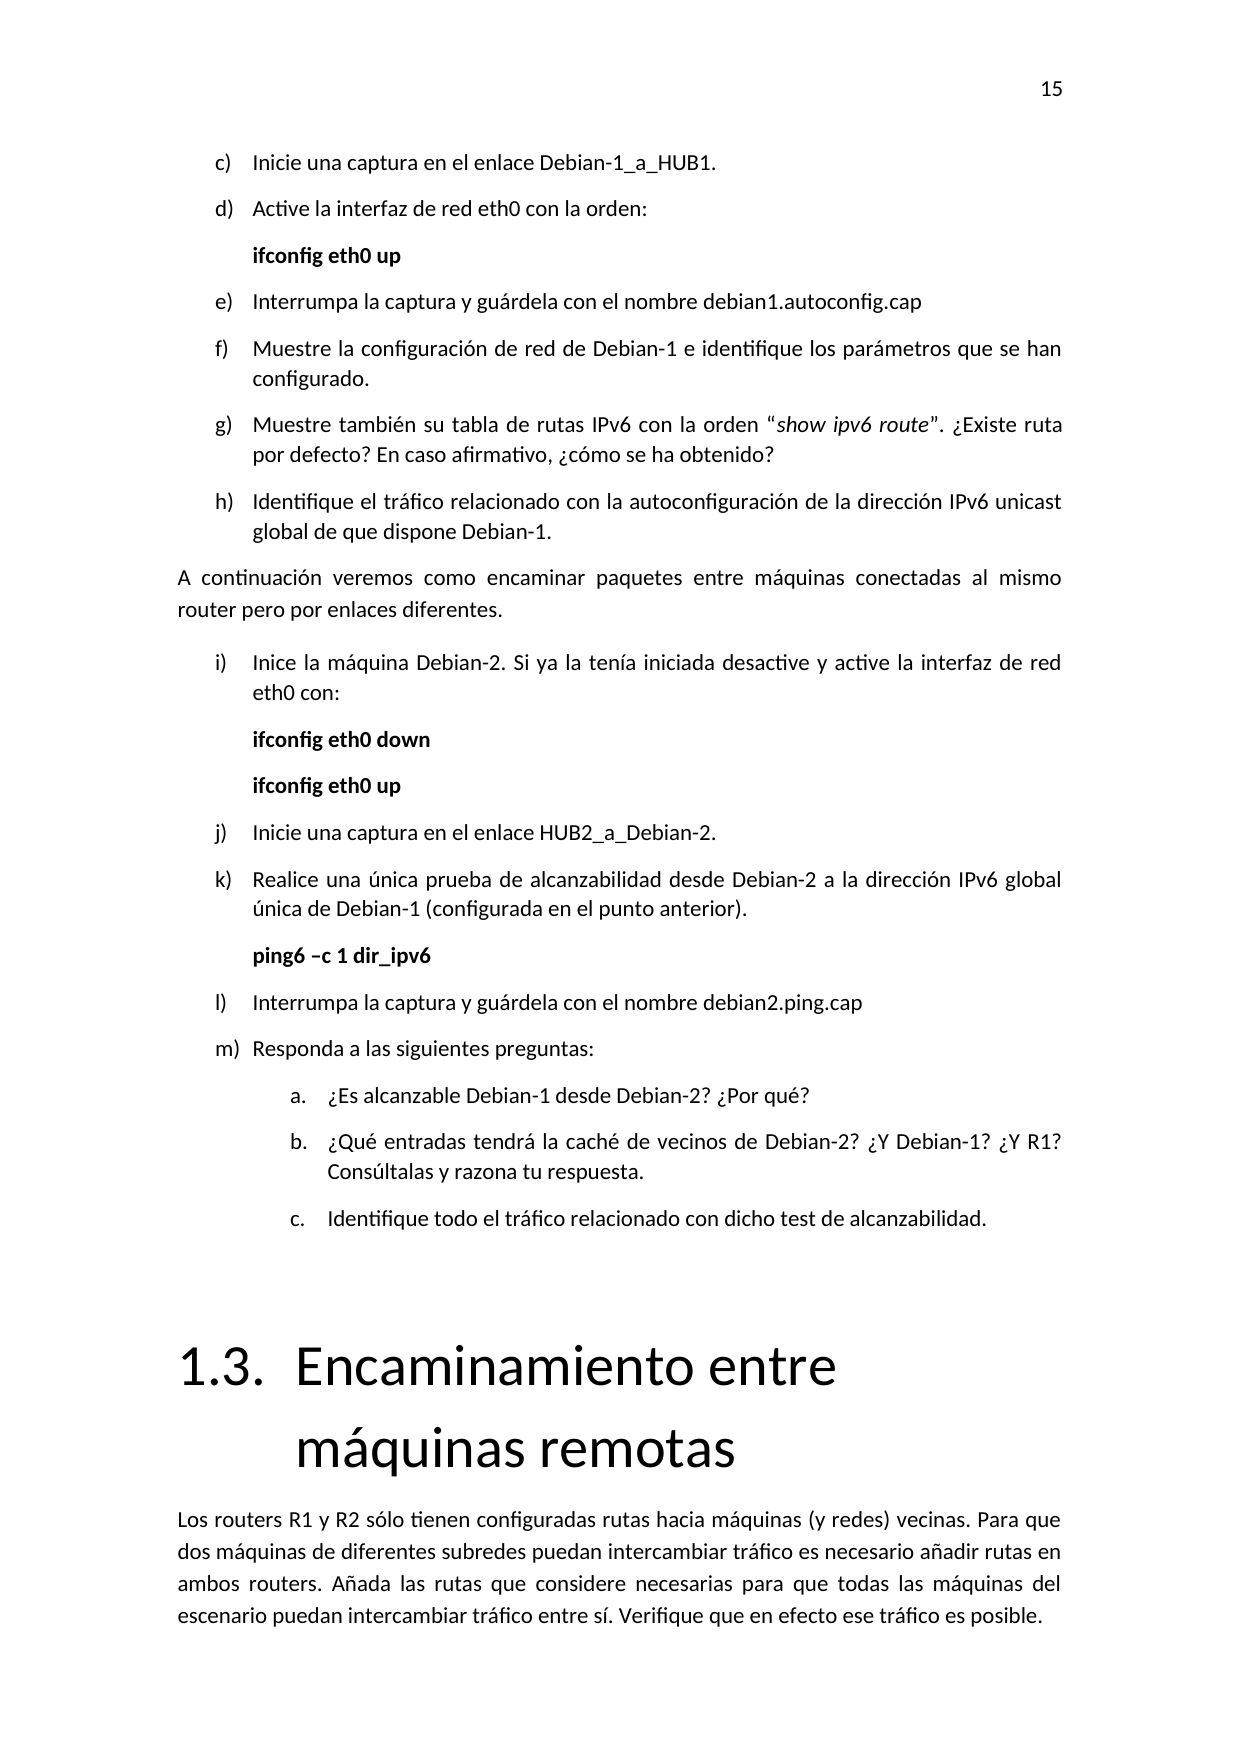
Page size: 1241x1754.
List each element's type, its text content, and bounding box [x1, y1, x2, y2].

list Interrumpa la captura y guárdela con el nombre debian2.ping.cap [215, 988, 1063, 1016]
text Los routers R1 y R2 sólo tienen configuradas rutas hacia máquinas (y redes) vecinas. Para que dos máquinas de diferentes subredes puedan intercambiar tráfico es necesario añadir rutas en ambos routers. Añada las rutas que considere necesarias para que todas las máquinas del escenario puedan intercambiar tráfico entre sí. Verifique que en efecto ese tráfico es posible. [177, 1505, 1063, 1629]
list Muestre también su tabla de rutas IPv6 con la orden “show ipv6 route”. ¿Existe ruta por defecto? En caso afirmativo, ¿cómo se ha obtenido? [215, 410, 1063, 468]
list ifconfig eth0 down [252, 725, 1063, 753]
list Responda a las siguientes preguntas: [215, 1034, 1063, 1062]
list Identifique el tráfico relacionado con la autoconfiguración de la dirección IPv6 unicast global de que dispone Debian-1. [215, 487, 1063, 545]
list ifconfig eth0 up [252, 241, 1063, 269]
subtitle Encaminamiento entre máquinas remotas [177, 1328, 1063, 1482]
list Inice la máquina Debian-2. Si ya la tenía iniciada desactive y active la interfaz de red eth0 con: [215, 648, 1063, 706]
list Identifique todo el tráfico relacionado con dicho test de alcanzabilidad. [290, 1204, 1063, 1232]
list Interrumpa la captura y guárdela con el nombre debian1.autoconfig.cap [215, 287, 1063, 315]
list Inicie una captura en el enlace HUB2_a_Debian-2. [215, 818, 1063, 846]
list ping6 –c 1 dir_ipv6 [252, 941, 1063, 969]
list Active la interfaz de red eth0 con la orden: [215, 194, 1063, 222]
list ¿Es alcanzable Debian-1 desde Debian-2? ¿Por qué? [290, 1081, 1063, 1109]
list Realice una única prueba de alcanzabilidad desde Debian-2 a la dirección IPv6 global única de Debian-1 (configurada en el punto anterior). [215, 865, 1063, 923]
list ¿Qué entradas tendrá la caché de vecinos de Debian-2? ¿Y Debian-1? ¿Y R1? Consúltalas y razona tu respuesta. [290, 1127, 1063, 1185]
list Muestre la configuración de red de Debian-1 e identifique los parámetros que se han configurado. [215, 334, 1063, 392]
list ifconfig eth0 up [252, 772, 1063, 799]
text A continuación veremos como encaminar paquetes entre máquinas conectadas al mismo router pero por enlaces diferentes. [177, 563, 1063, 623]
list Inicie una captura en el enlace Debian-1_a_HUB1. [215, 148, 1063, 176]
